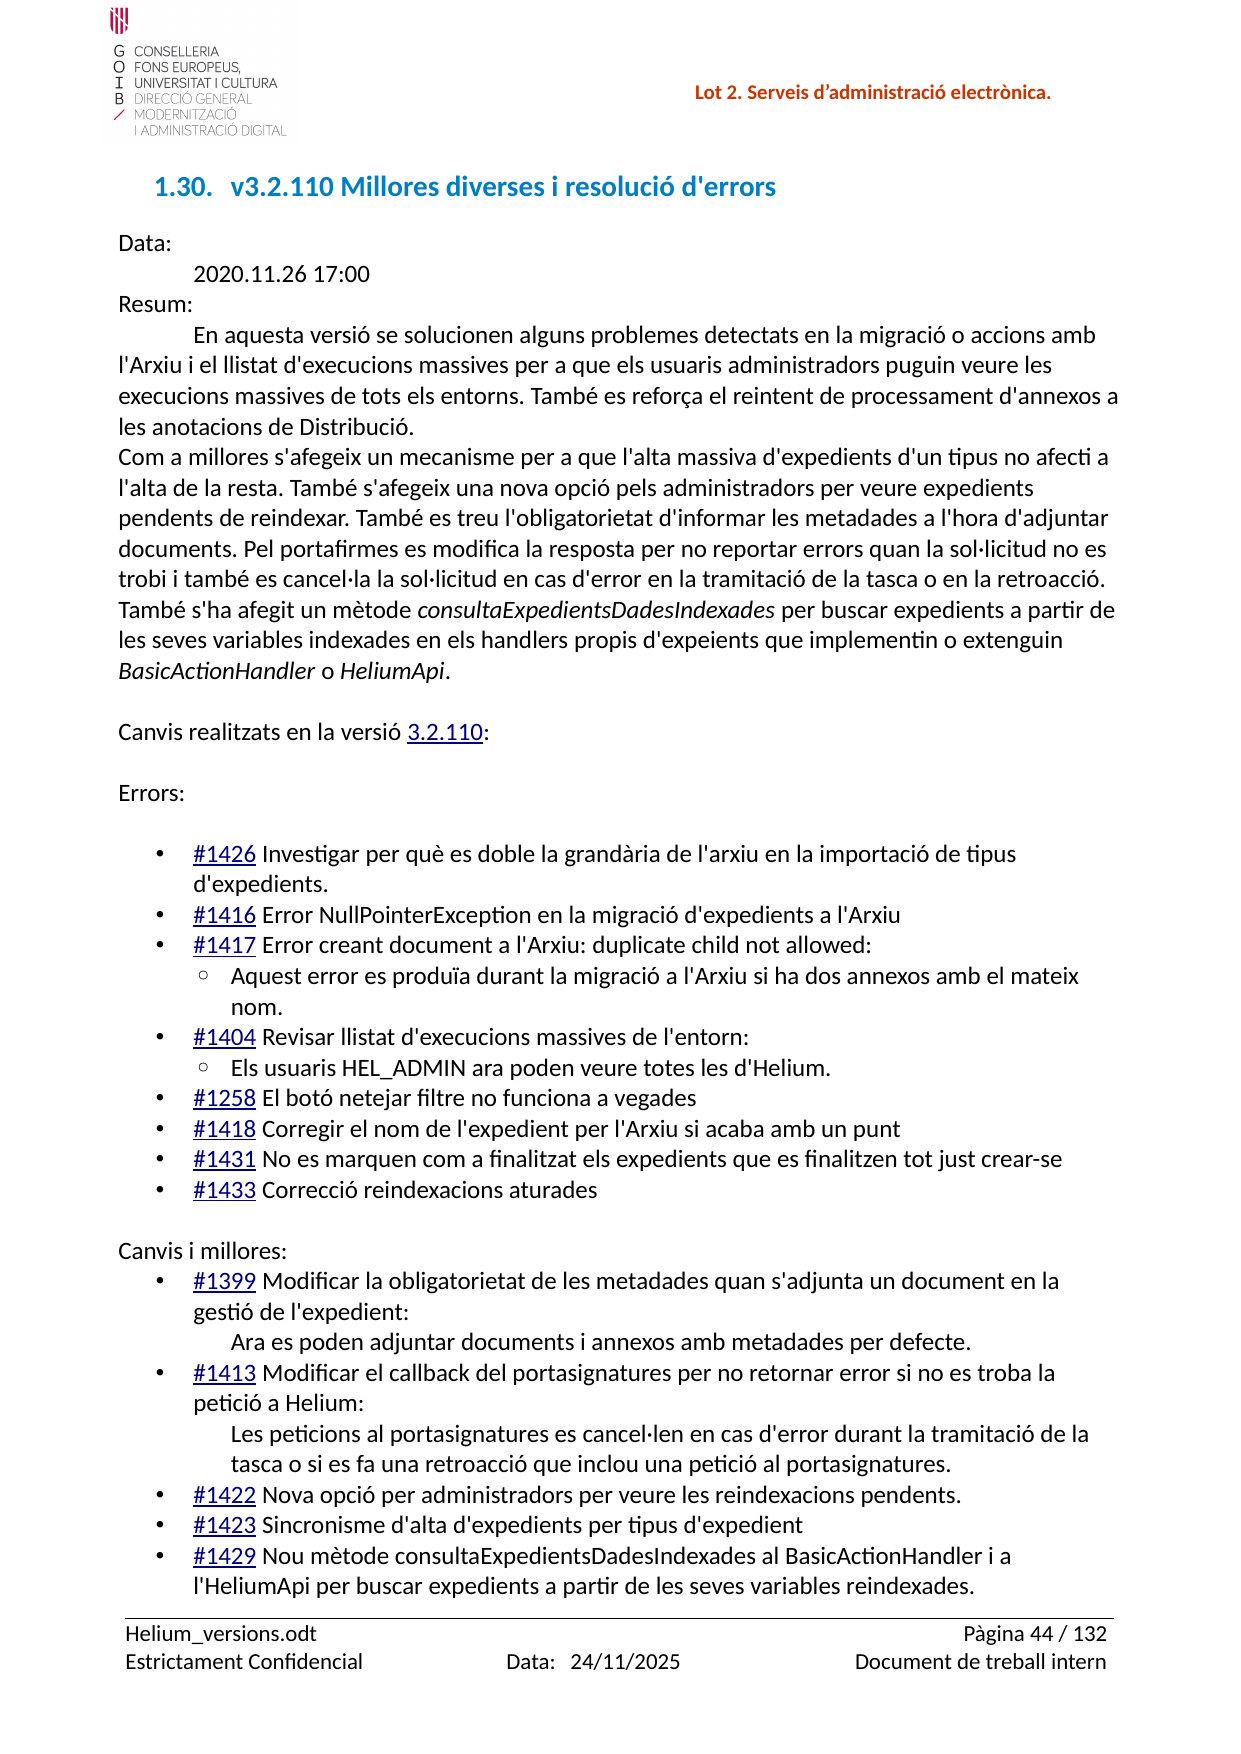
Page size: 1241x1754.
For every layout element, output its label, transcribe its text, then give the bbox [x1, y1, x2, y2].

list #1429 Nou mètode consultaExpedientsDadesIndexades al BasicActionHandler i a l'HeliumApi per buscar expedients a partir de les seves variables reindexades. [156, 1540, 1122, 1601]
text En aquesta versió se solucionen alguns problemes detectats en la migració o accions amb l'Arxiu i el llistat d'execucions massives per a que els usuaris administradors puguin veure les execucions massives de tots els entorns. També es reforça el reintent de processament d'annexos a les anotacions de Distribució. [118, 319, 1122, 441]
text Canvis i millores: [118, 1235, 1122, 1265]
list #1399 Modificar la obligatorietat de les metadades quan s'adjunta un document en la gestió de l'expedient: [156, 1265, 1122, 1326]
list #1417 Error creant document a l'Arxiu: duplicate child not allowed: [156, 929, 1122, 960]
text 2020.11.26 17:00 [118, 258, 1122, 289]
text Com a millores s'afegeix un mecanisme per a que l'alta massiva d'expedients d'un tipus no afecti a l'alta de la resta. També s'afegeix una nova opció pels administradors per veure expedients pendents de reindexar. També es treu l'obligatorietat d'informar les metadades a l'hora d'adjuntar documents. Pel portafirmes es modifica la resposta per no reportar errors quan la sol·licitud no es trobi i també es cancel·la la sol·licitud en cas d'error en la tramitació de la tasca o en la retroacció. També s'ha afegit un mètode consultaExpedientsDadesIndexades per buscar expedients a partir de les seves variables indexades en els handlers propis d'expeients que implementin o extenguin BasicActionHandler o HeliumApi. [118, 441, 1122, 685]
list Les peticions al portasignatures es cancel·len en cas d'error durant la tramitació de la tasca o si es fa una retroacció que inclou una petició al portasignatures. [193, 1418, 1122, 1479]
list #1433 Correcció reindexacions aturades [156, 1174, 1122, 1204]
text Resum: [118, 289, 1122, 319]
list #1431 No es marquen com a finalitzat els expedients que es finalitzen tot just crear-se [156, 1143, 1122, 1174]
list #1413 Modificar el callback del portasignatures per no retornar error si no es troba la petició a Helium: [156, 1357, 1122, 1418]
list #1423 Sincronisme d'alta d'expedients per tipus d'expedient [156, 1509, 1122, 1540]
list #1416 Error NullPointerException en la migració d'expedients a l'Arxiu [156, 899, 1122, 929]
subtitle v3.2.110 Millores diverses i resolució d'errors [153, 168, 1122, 204]
list #1418 Corregir el nom de l'expedient per l'Arxiu si acaba amb un punt [156, 1113, 1122, 1143]
picture [100, 0, 297, 144]
list #1426 Investigar per què es doble la grandària de l'arxiu en la importació de tipus d'expedients. [156, 838, 1122, 899]
list #1422 Nova opció per administradors per veure les reindexacions pendents. [156, 1479, 1122, 1509]
list Ara es poden adjuntar documents i annexos amb metadades per defecte. [193, 1326, 1122, 1357]
text Data: [118, 228, 1122, 258]
text Errors: [118, 777, 1122, 807]
list Aquest error es produïa durant la migració a l'Arxiu si ha dos annexos amb el mateix nom. [193, 960, 1122, 1021]
list #1258 El botó netejar filtre no funciona a vegades [156, 1082, 1122, 1113]
text Canvis realitzats en la versió 3.2.110: [118, 716, 1122, 746]
list Els usuaris HEL_ADMIN ara poden veure totes les d'Helium. [193, 1052, 1122, 1082]
list #1404 Revisar llistat d'execucions massives de l'entorn: [156, 1021, 1122, 1052]
